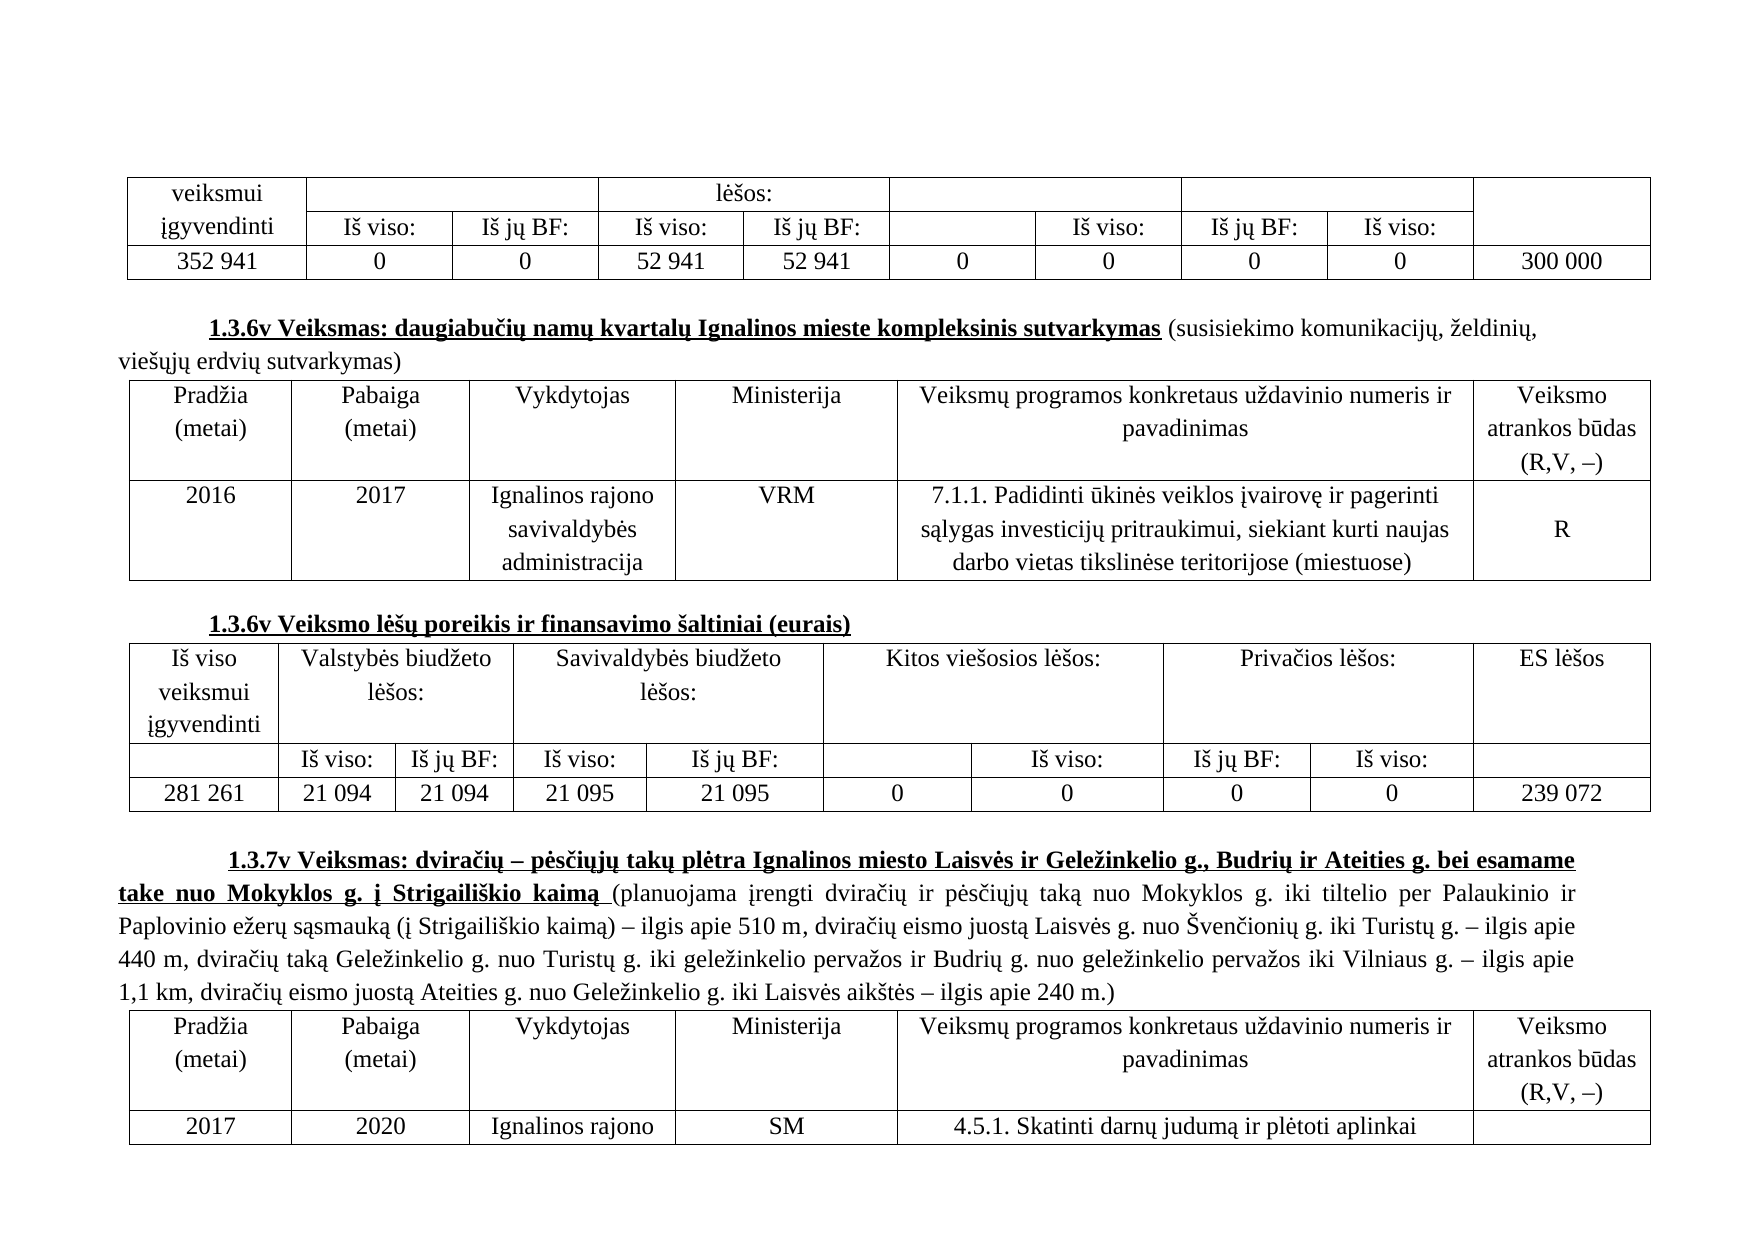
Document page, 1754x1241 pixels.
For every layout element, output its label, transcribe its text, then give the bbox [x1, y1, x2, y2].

table_header Vykdytojas [470, 381, 675, 479]
table_header Valstybės biudžeto lėšos: [279, 644, 513, 743]
table_cell 52 941 [599, 246, 743, 279]
table_cell 300 000 [1474, 246, 1650, 279]
table_cell Iš jų BF: [1182, 212, 1327, 245]
table_cell 0 [824, 778, 971, 811]
table_cell 52 941 [744, 246, 889, 279]
table_cell 0 [1182, 246, 1327, 279]
table_cell Iš jų BF: [396, 744, 513, 777]
table_cell Iš viso: [599, 212, 743, 245]
table_cell 0 [1164, 778, 1310, 811]
table_header Pabaiga (metai) [292, 381, 469, 479]
table_cell Iš jų BF: [453, 212, 598, 245]
table_cell [1474, 178, 1650, 245]
text 1.3.7v Veiksmas: dviračių – pėsčiųjų takų plėtra Ignalinos miesto Laisvės ir Geležinkelio g., Budrių ir Ateities g. bei esamame take nuo Mokyklos g. į Strigailiškio kaimą (planuojama įrengti dviračių ir pėsčiųjų taką nuo Mokyklos g. iki tiltelio per Palaukinio ir Paplovinio ežerų sąsmauką (į Strigailiškio kaimą) – ilgis apie 510 m, dviračių eismo juostą Laisvės g. nuo Švenčionių g. iki Turistų g. – ilgis apie 440 m, dviračių taką Geležinkelio g. nuo Turistų g. iki geležinkelio pervažos ir Budrių g. nuo geležinkelio pervažos iki Vilniaus g. – ilgis apie 1,1 km, dviračių eismo juostą Ateities g. nuo Geležinkelio g. iki Laisvės aikštės – ilgis apie 240 m.) [118, 845, 1577, 1006]
table_cell Ignalinos rajono [470, 1111, 675, 1144]
table_cell [1182, 178, 1473, 211]
table_cell Iš jų BF: [1164, 744, 1310, 777]
table_cell [307, 178, 598, 211]
table_cell R [1474, 481, 1650, 580]
table_header Pabaiga (metai) [292, 1011, 469, 1110]
table_cell VRM [676, 481, 897, 580]
table_cell [890, 178, 1181, 211]
table_header Ministerija [676, 1011, 897, 1110]
table_cell 0 [890, 246, 1035, 279]
table_cell Iš viso: [1328, 212, 1473, 245]
table_cell 281 261 [130, 778, 278, 811]
table_cell 2017 [130, 1111, 291, 1144]
table_cell Iš viso: [307, 212, 452, 245]
table_cell 4.5.1. Skatinti darnų judumą ir plėtoti aplinkai [898, 1111, 1473, 1144]
table_cell 21 094 [396, 778, 513, 811]
table_header Savivaldybės biudžeto lėšos: [514, 644, 823, 743]
table_header ES lėšos [1474, 644, 1650, 743]
text 1.3.6v Veiksmas: daugiabučių namų kvartalų Ignalinos mieste kompleksinis sutvarkymas (susisiekimo komunikacijų, želdinių, viešųjų erdvių sutvarkymas) [118, 313, 1577, 375]
table_cell [824, 744, 971, 777]
table_cell 2020 [292, 1111, 469, 1144]
text 1.3.6v Veiksmo lėšų poreikis ir finansavimo šaltiniai (eurais) [118, 609, 1577, 638]
table_cell 239 072 [1474, 778, 1650, 811]
table_cell 0 [1311, 778, 1473, 811]
table_cell 0 [307, 246, 452, 279]
table_cell SM [676, 1111, 897, 1144]
table_cell Iš viso: [514, 744, 646, 777]
table_cell [1474, 744, 1650, 777]
table_header Vykdytojas [470, 1011, 675, 1110]
table_header Pradžia (metai) [130, 1011, 291, 1110]
table_cell 352 941 [128, 246, 306, 279]
table_cell [890, 212, 1035, 245]
table_header Privačios lėšos: [1164, 644, 1473, 743]
table_header Veiksmų programos konkretaus uždavinio numeris ir pavadinimas [898, 1011, 1473, 1110]
table_cell 0 [972, 778, 1163, 811]
table_cell Iš jų BF: [647, 744, 823, 777]
table_cell [1474, 1111, 1650, 1144]
table_cell Iš viso: [279, 744, 395, 777]
table_cell Iš viso: [1036, 212, 1181, 245]
table_cell 7.1.1. Padidinti ūkinės veiklos įvairovę ir pagerinti sąlygas investicijų pritraukimui, siekiant kurti naujas darbo vietas tikslinėse teritorijose (miestuose) [898, 481, 1473, 580]
table_cell 21 095 [647, 778, 823, 811]
table_cell veiksmui įgyvendinti [128, 178, 306, 245]
table_cell 21 094 [279, 778, 395, 811]
table_cell 2016 [130, 481, 291, 580]
table_header Kitos viešosios lėšos: [824, 644, 1163, 743]
table_cell Iš jų BF: [744, 212, 889, 245]
table_cell 21 095 [514, 778, 646, 811]
table_cell Ignalinos rajono savivaldybės administracija [470, 481, 675, 580]
table_header Veiksmo atrankos būdas (R,V, –) [1474, 1011, 1650, 1110]
table_cell 0 [1328, 246, 1473, 279]
table_cell 0 [453, 246, 598, 279]
table_header Ministerija [676, 381, 897, 479]
table_cell Iš viso: [972, 744, 1163, 777]
table_header Pradžia (metai) [130, 381, 291, 479]
table_header Iš viso veiksmui įgyvendinti [130, 644, 278, 743]
table_cell lėšos: [599, 178, 889, 211]
table_header Veiksmų programos konkretaus uždavinio numeris ir pavadinimas [898, 381, 1473, 479]
table_cell Iš viso: [1311, 744, 1473, 777]
table_cell 0 [1036, 246, 1181, 279]
table_cell [130, 744, 278, 777]
table_cell 2017 [292, 481, 469, 580]
table_header Veiksmo atrankos būdas (R,V, –) [1474, 381, 1650, 479]
